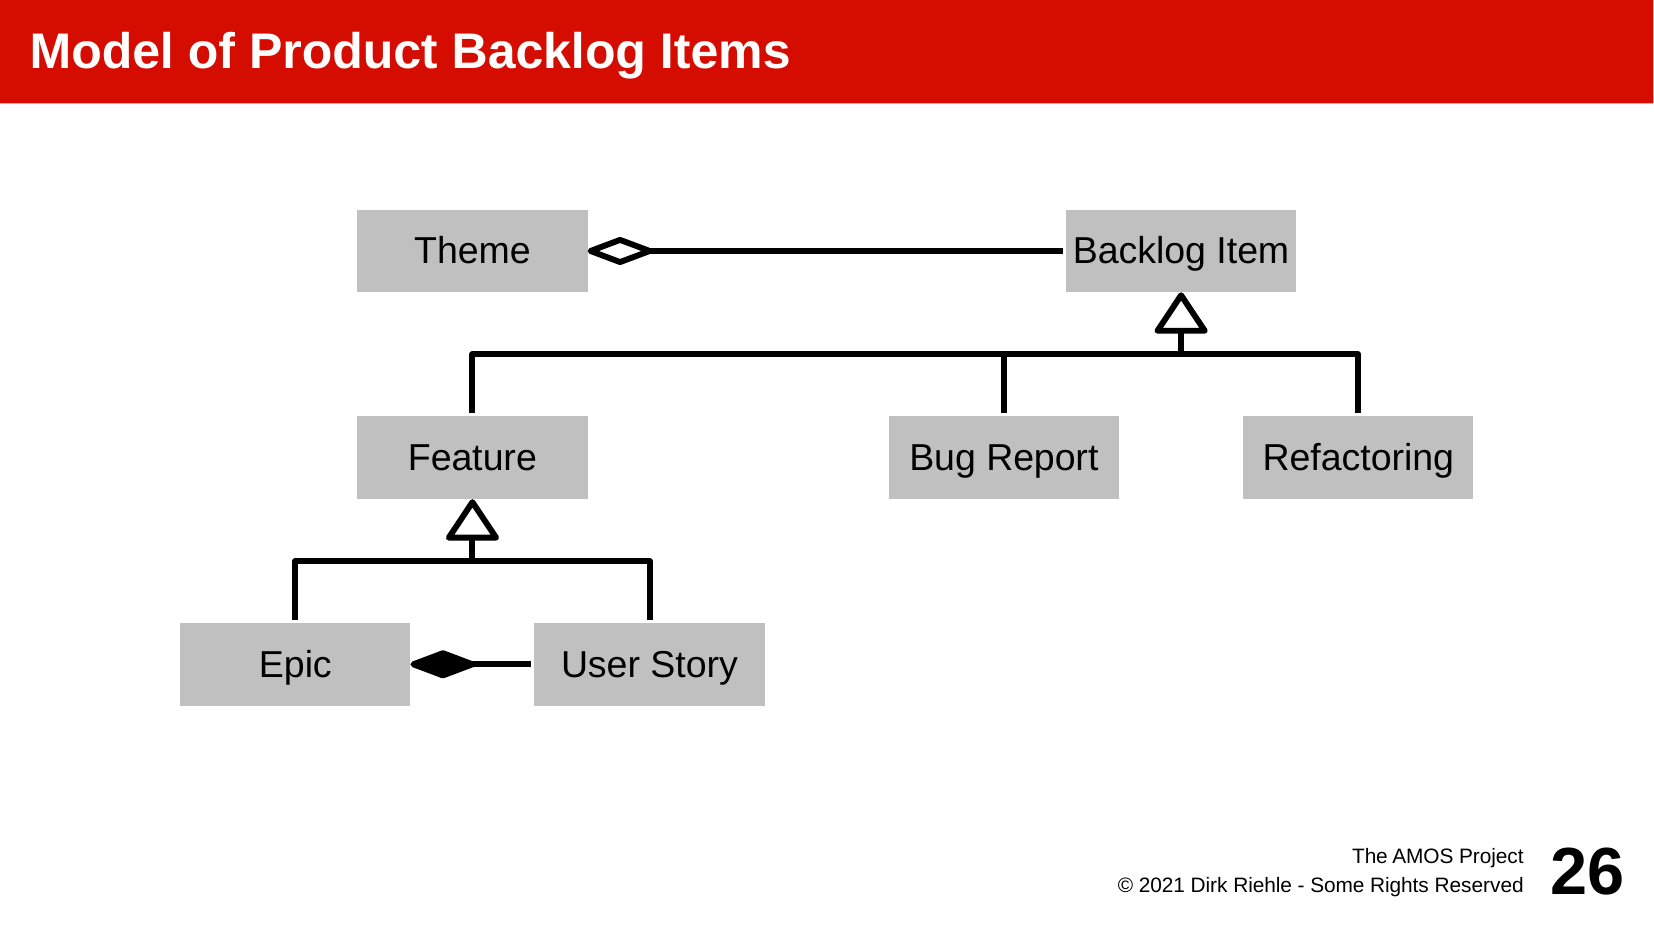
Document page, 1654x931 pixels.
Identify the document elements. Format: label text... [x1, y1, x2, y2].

text_box Refactoring [1240, 413, 1477, 502]
text_box [1157, 295, 1205, 331]
text_box Epic [177, 620, 414, 709]
title Model of Product Backlog Items [0, 0, 1654, 104]
text_box [413, 653, 472, 676]
text_box Feature [354, 413, 591, 502]
text_box Bug Report [885, 413, 1123, 502]
text_box Theme [354, 206, 591, 296]
text_box [590, 239, 650, 263]
text_box Backlog Item [1062, 206, 1300, 296]
text_box [448, 502, 497, 538]
text_box User Story [531, 620, 768, 709]
